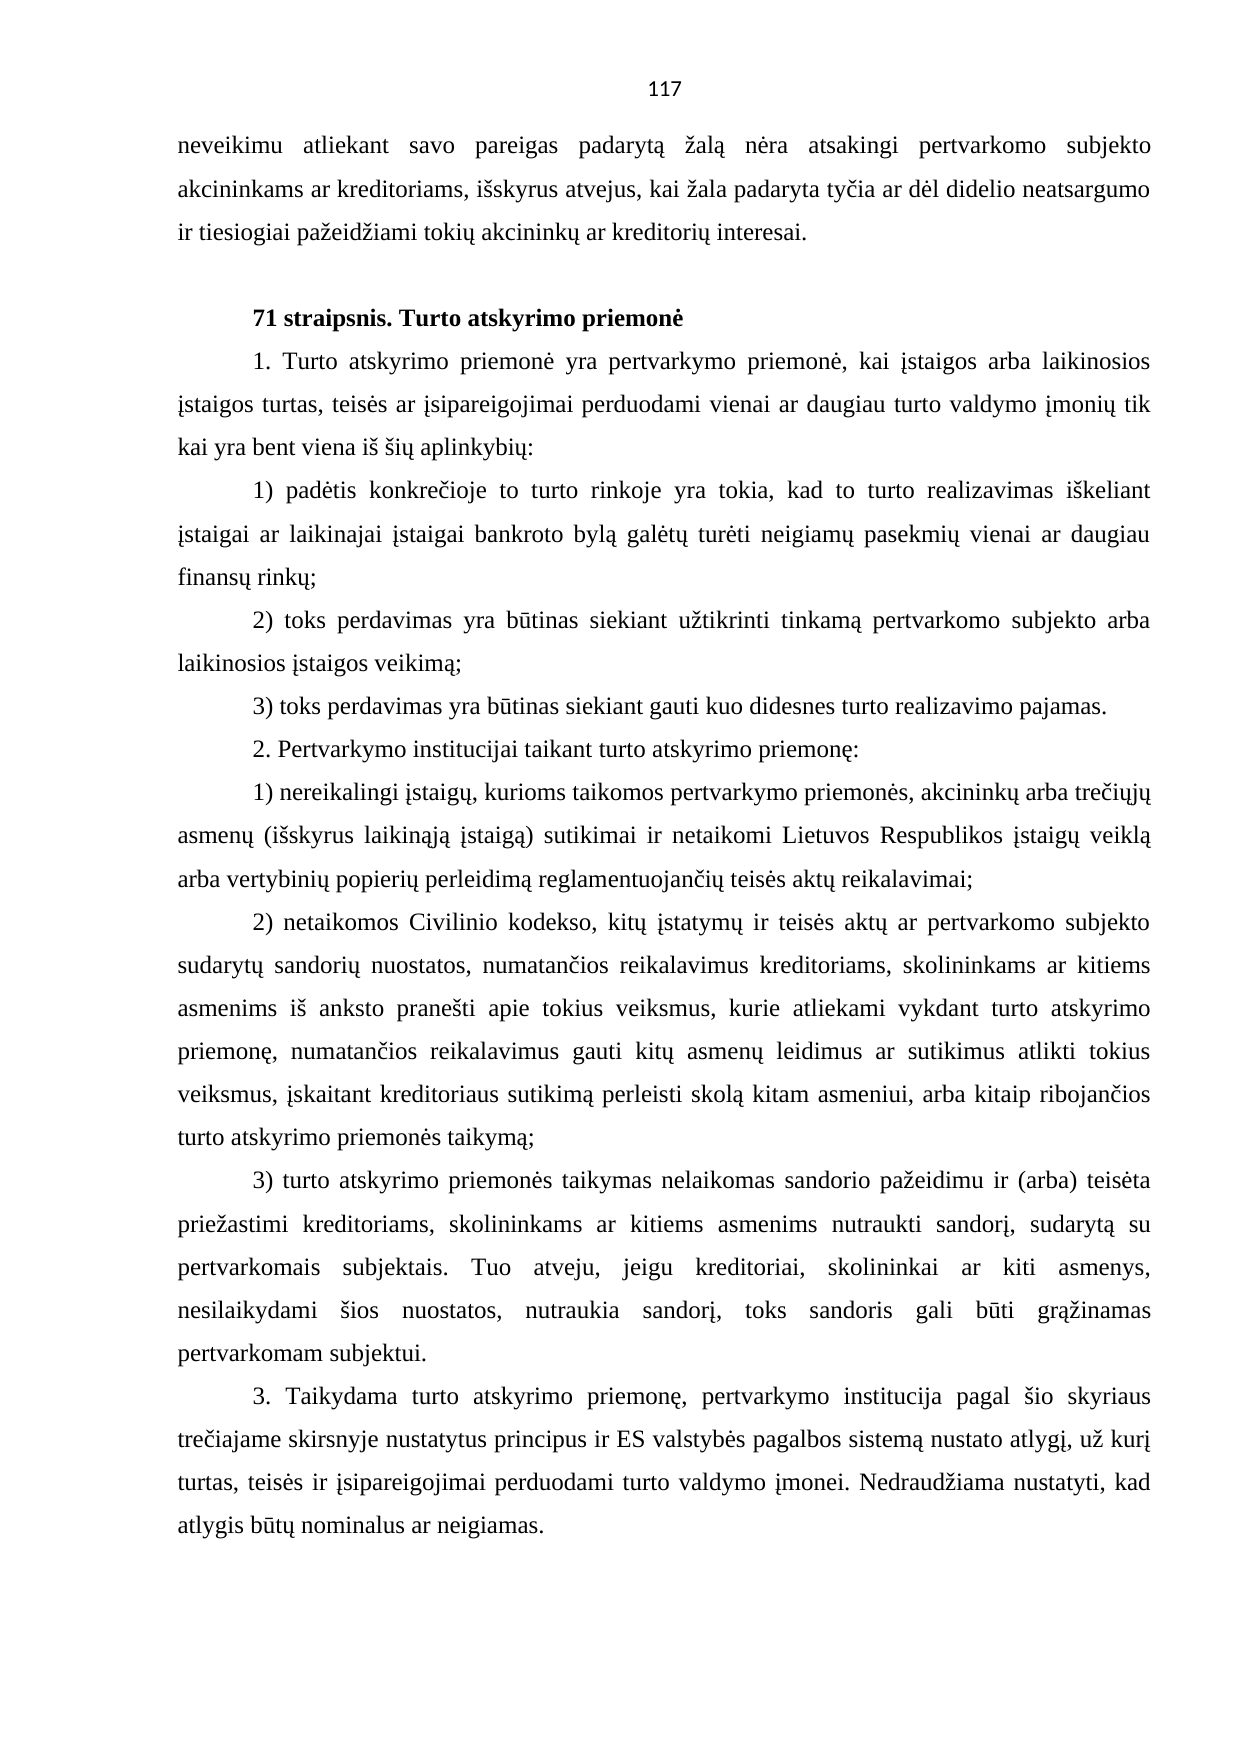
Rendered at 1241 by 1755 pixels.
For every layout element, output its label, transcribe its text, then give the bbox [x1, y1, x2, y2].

text 1) padėtis konkrečioje to turto rinkoje yra tokia, kad to turto realizavimas iškeliant įstaigai ar laikinajai įstaigai bankroto bylą galėtų turėti neigiamų pasekmių vienai ar daugiau finansų rinkų; [177, 476, 1152, 591]
text 71 straipsnis. Turto atskyrimo priemonė [177, 303, 1152, 332]
text 1) nereikalingi įstaigų, kurioms taikomos pertvarkymo priemonės, akcininkų arba trečiųjų asmenų (išskyrus laikinąją įstaigą) sutikimai ir netaikomi Lietuvos Respublikos įstaigų veiklą arba vertybinių popierių perleidimą reglamentuojančių teisės aktų reikalavimai; [177, 777, 1152, 892]
text 2. Pertvarkymo institucijai taikant turto atskyrimo priemonę: [177, 734, 1152, 763]
text 1. Turto atskyrimo priemonė yra pertvarkymo priemonė, kai įstaigos arba laikinosios įstaigos turtas, teisės ar įsipareigojimai perduodami vienai ar daugiau turto valdymo įmonių tik kai yra bent viena iš šių aplinkybių: [177, 346, 1152, 461]
text 2) netaikomos Civilinio kodekso, kitų įstatymų ir teisės aktų ar pertvarkomo subjekto sudarytų sandorių nuostatos, numatančios reikalavimus kreditoriams, skolininkams ar kitiems asmenims iš anksto pranešti apie tokius veiksmus, kurie atliekami vykdant turto atskyrimo priemonę, numatančios reikalavimus gauti kitų asmenų leidimus ar sutikimus atlikti tokius veiksmus, įskaitant kreditoriaus sutikimą perleisti skolą kitam asmeniui, arba kitaip ribojančios turto atskyrimo priemonės taikymą; [177, 907, 1152, 1151]
text 3. Taikydama turto atskyrimo priemonę, pertvarkymo institucija pagal šio skyriaus trečiajame skirsnyje nustatytus principus ir ES valstybės pagalbos sistemą nustato atlygį, už kurį turtas, teisės ir įsipareigojimai perduodami turto valdymo įmonei. Nedraudžiama nustatyti, kad atlygis būtų nominalus ar neigiamas. [177, 1381, 1152, 1539]
text 3) toks perdavimas yra būtinas siekiant gauti kuo didesnes turto realizavimo pajamas. [177, 691, 1152, 720]
text 3) turto atskyrimo priemonės taikymas nelaikomas sandorio pažeidimu ir (arba) teisėta priežastimi kreditoriams, skolininkams ar kitiems asmenims nutraukti sandorį, sudarytą su pertvarkomais subjektais. Tuo atveju, jeigu kreditoriai, skolininkai ar kiti asmenys, nesilaikydami šios nuostatos, nutraukia sandorį, toks sandoris gali būti grąžinamas pertvarkomam subjektui. [177, 1166, 1152, 1367]
text neveikimu atliekant savo pareigas padarytą žalą nėra atsakingi pertvarkomo subjekto akcininkams ar kreditoriams, išskyrus atvejus, kai žala padaryta tyčia ar dėl didelio neatsargumo ir tiesiogiai pažeidžiami tokių akcininkų ar kreditorių interesai. [177, 131, 1152, 246]
text 2) toks perdavimas yra būtinas siekiant užtikrinti tinkamą pertvarkomo subjekto arba laikinosios įstaigos veikimą; [177, 605, 1152, 677]
